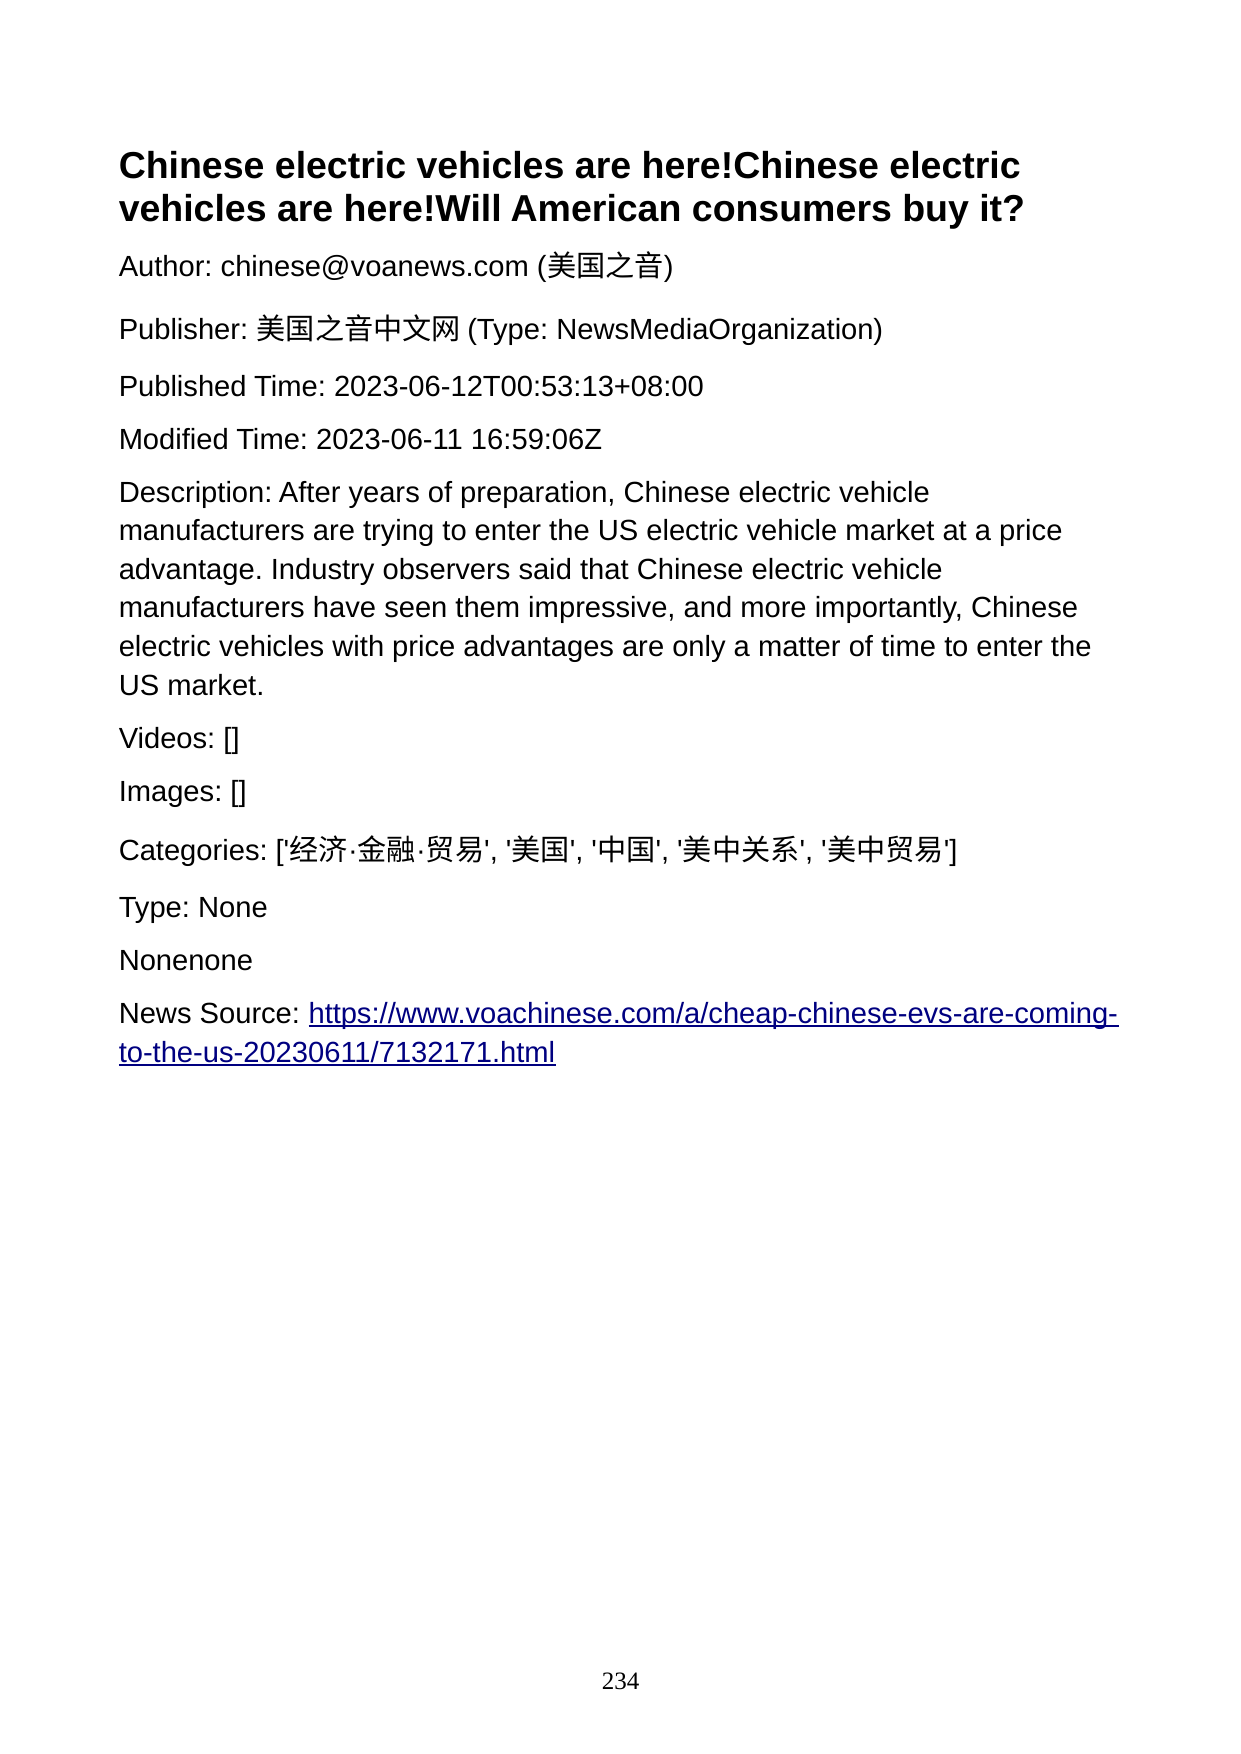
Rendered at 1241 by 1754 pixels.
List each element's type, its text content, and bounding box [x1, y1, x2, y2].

text Description: After years of preparation, Chinese electric vehicle manufacturers are trying to enter the US electric vehicle market at a price advantage. Industry observers said that Chinese electric vehicle manufacturers have seen them impressive, and more importantly, Chinese electric vehicles with price advantages are only a matter of time to enter the US market. [118, 475, 1122, 701]
text Categories: ['经济·金融·贸易', '美国', '中国', '美中关系', '美中贸易'] [118, 827, 1122, 869]
text News Source: https://www.voachinese.com/a/cheap-chinese-evs-are-coming-to-the-us-20230611/7132171.html [118, 996, 1122, 1068]
text Publisher: 美国之音中文网 (Type: NewsMediaOrganization) [118, 305, 1122, 348]
text Images: [] [118, 774, 1122, 807]
text Author: chinese@voanews.com (美国之音) [118, 242, 1122, 284]
text Videos: [] [118, 721, 1122, 754]
text Published Time: 2023-06-12T00:53:13+08:00 [118, 368, 1122, 402]
text Nonenone [118, 943, 1122, 977]
subtitle Chinese electric vehicles are here!Chinese electric vehicles are here!Will American consumers buy it? [118, 143, 1122, 230]
text Type: None [118, 890, 1122, 923]
text Modified Time: 2023-06-11 16:59:06Z [118, 422, 1122, 455]
